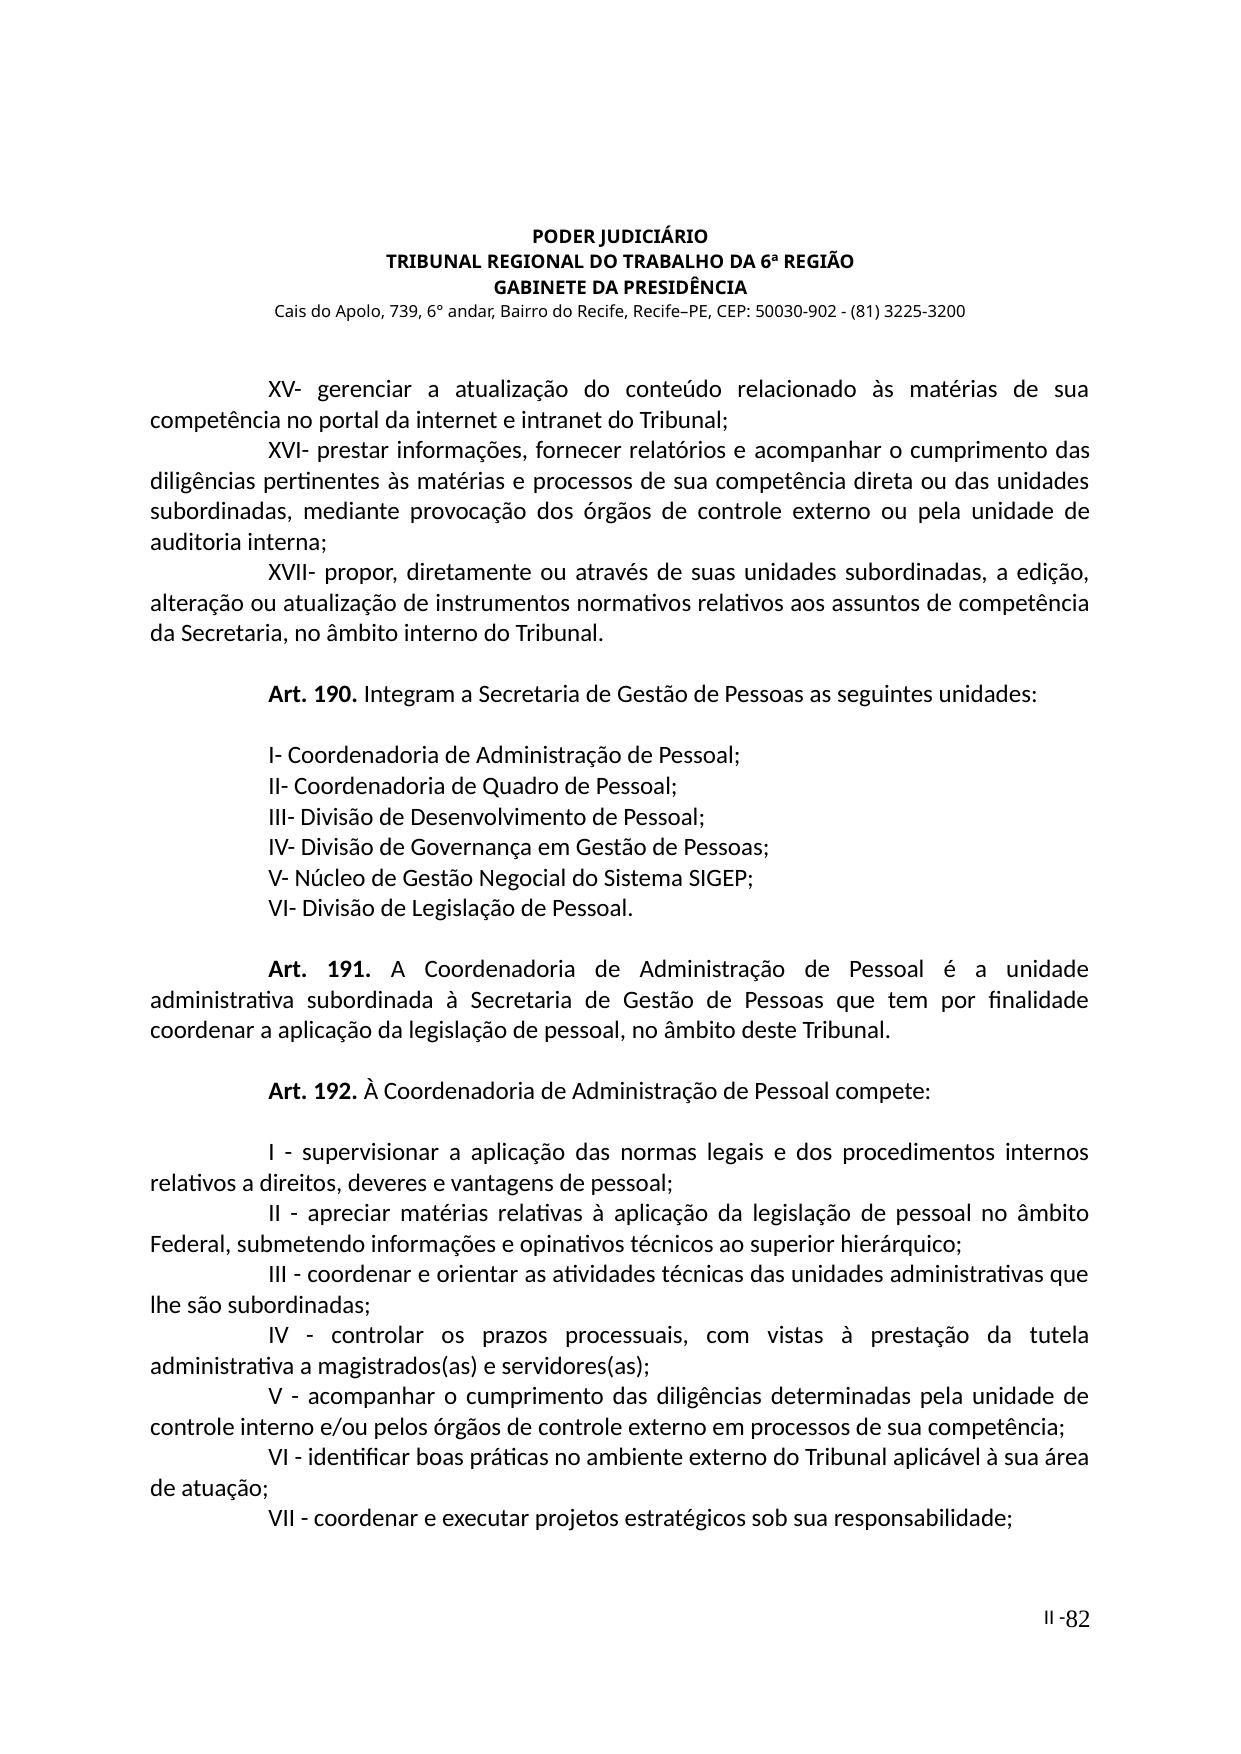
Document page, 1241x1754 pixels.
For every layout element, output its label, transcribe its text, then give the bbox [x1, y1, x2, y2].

text V - acompanhar o cumprimento das diligências determinadas pela unidade de controle interno e/ou pelos órgãos de controle externo em processos de sua competência; [150, 1381, 1090, 1442]
text III- Divisão de Desenvolvimento de Pessoal; [150, 801, 1090, 831]
text XV- gerenciar a atualização do conteúdo relacionado às matérias de sua competência no portal da internet e intranet do Tribunal; [150, 373, 1090, 434]
text I - supervisionar a aplicação das normas legais e dos procedimentos internos relativos a direitos, deveres e vantagens de pessoal; [150, 1136, 1090, 1197]
text IV- Divisão de Governança em Gestão de Pessoas; [150, 831, 1090, 862]
text I- Coordenadoria de Administração de Pessoal; [150, 739, 1090, 770]
text VII - coordenar e executar projetos estratégicos sob sua responsabilidade; [150, 1503, 1090, 1533]
text IV - controlar os prazos processuais, com vistas à prestação da tutela administrativa a magistrados(as) e servidores(as); [150, 1319, 1090, 1381]
picture [562, 98, 671, 210]
text III - coordenar e orientar as atividades técnicas das unidades administrativas que lhe são subordinadas; [150, 1258, 1090, 1319]
text XVII- propor, diretamente ou através de suas unidades subordinadas, a edição, alteração ou atualização de instrumentos normativos relativos aos assuntos de competência da Secretaria, no âmbito interno do Tribunal. [150, 556, 1090, 648]
text XVI- prestar informações, fornecer relatórios e acompanhar o cumprimento das diligências pertinentes às matérias e processos de sua competência direta ou das unidades subordinadas, mediante provocação dos órgãos de controle externo ou pela unidade de auditoria interna; [150, 434, 1090, 556]
picture [827, 98, 1036, 224]
text II- Coordenadoria de Quadro de Pessoal; [150, 770, 1090, 801]
text VI - identificar boas práticas no ambiente externo do Tribunal aplicável à sua área de atuação; [150, 1442, 1090, 1503]
text Art. 190. Integram a Secretaria de Gestão de Pessoas as seguintes unidades: [150, 678, 1090, 709]
text Art. 191. A Coordenadoria de Administração de Pessoal é a unidade administrativa subordinada à Secretaria de Gestão de Pessoas que tem por finalidade coordenar a aplicação da legislação de pessoal, no âmbito deste Tribunal. [150, 953, 1090, 1045]
text II - apreciar matérias relativas à aplicação da legislação de pessoal no âmbito Federal, submetendo informações e opinativos técnicos ao superior hierárquico; [150, 1197, 1090, 1258]
text Art. 192. À Coordenadoria de Administração de Pessoal compete: [150, 1075, 1090, 1106]
text VI- Divisão de Legislação de Pessoal. [150, 892, 1090, 923]
text V- Núcleo de Gestão Negocial do Sistema SIGEP; [150, 862, 1090, 892]
